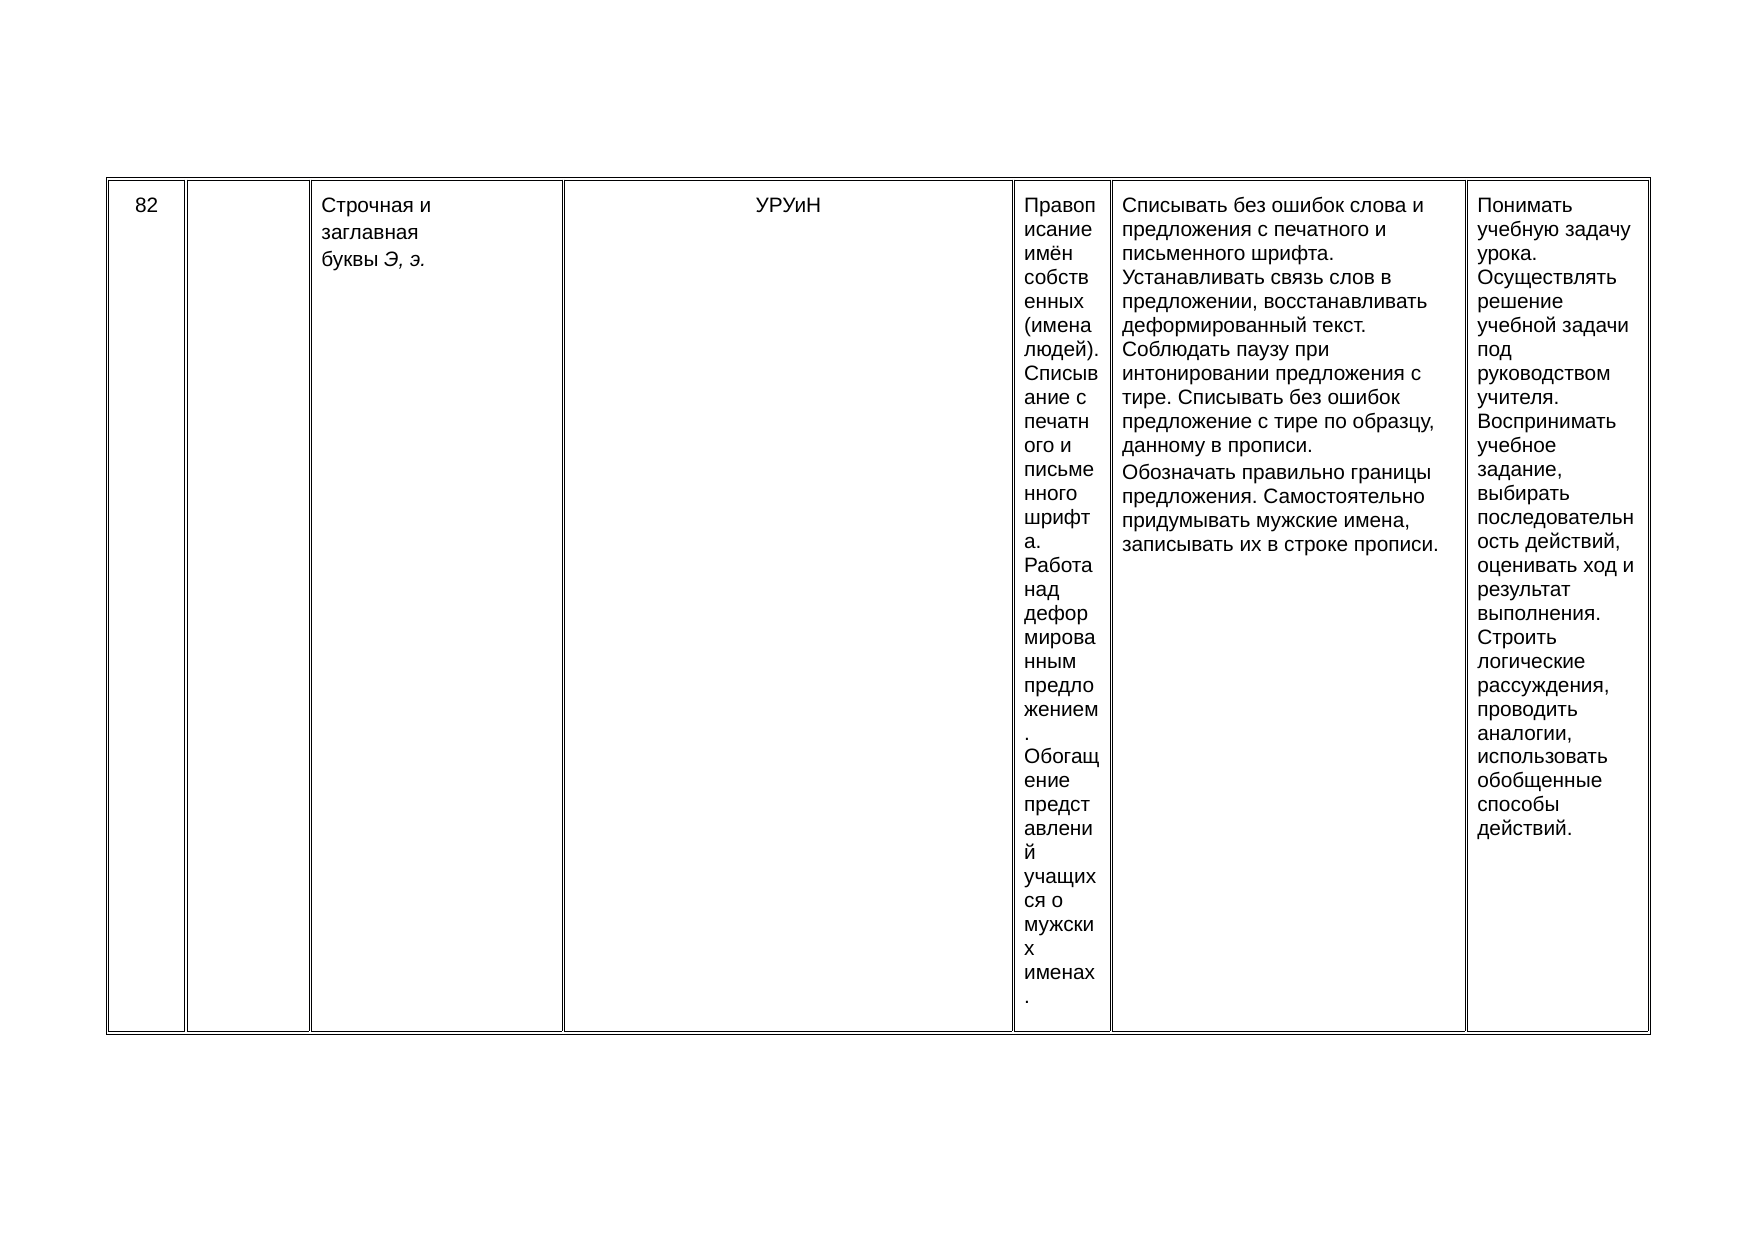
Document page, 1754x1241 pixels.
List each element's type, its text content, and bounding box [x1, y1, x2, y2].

table_cell Правописание имён собственных (имена людей). Списывание с печатного и письменного шрифта. Работа над деформированным предложением. Обогащение представлений учащихся о мужских именах. [1015, 181, 1110, 1031]
table_cell Понимать учебную задачу урока. Осуществлять решение учебной задачи под руководством учителя. Воспринимать учебное задание, выбирать последовательность действий, оценивать ход и результат выполнения. Строить логические рассуждения, проводить аналогии, использовать обобщенные способы действий. [1468, 181, 1648, 1031]
table_cell УРУиН [565, 181, 1012, 1031]
table_cell [188, 181, 309, 1031]
table_cell Строчная и заглавная буквы Э, э. [312, 181, 562, 1031]
table_cell Списывать без ошибок слова и предложения с печатного и письменного шрифта. Устанавливать связь слов в предложении, восстанавливать деформированный текст. Соблюдать паузу при интонировании предложения с тире. Списывать без ошибок предложение с тире по образцу, данному в прописи. Обозначать правильно границы предложения. Самостоятельно придумывать мужские имена, записывать их в строке прописи. [1113, 181, 1465, 1031]
table_cell 82 [109, 181, 184, 1031]
